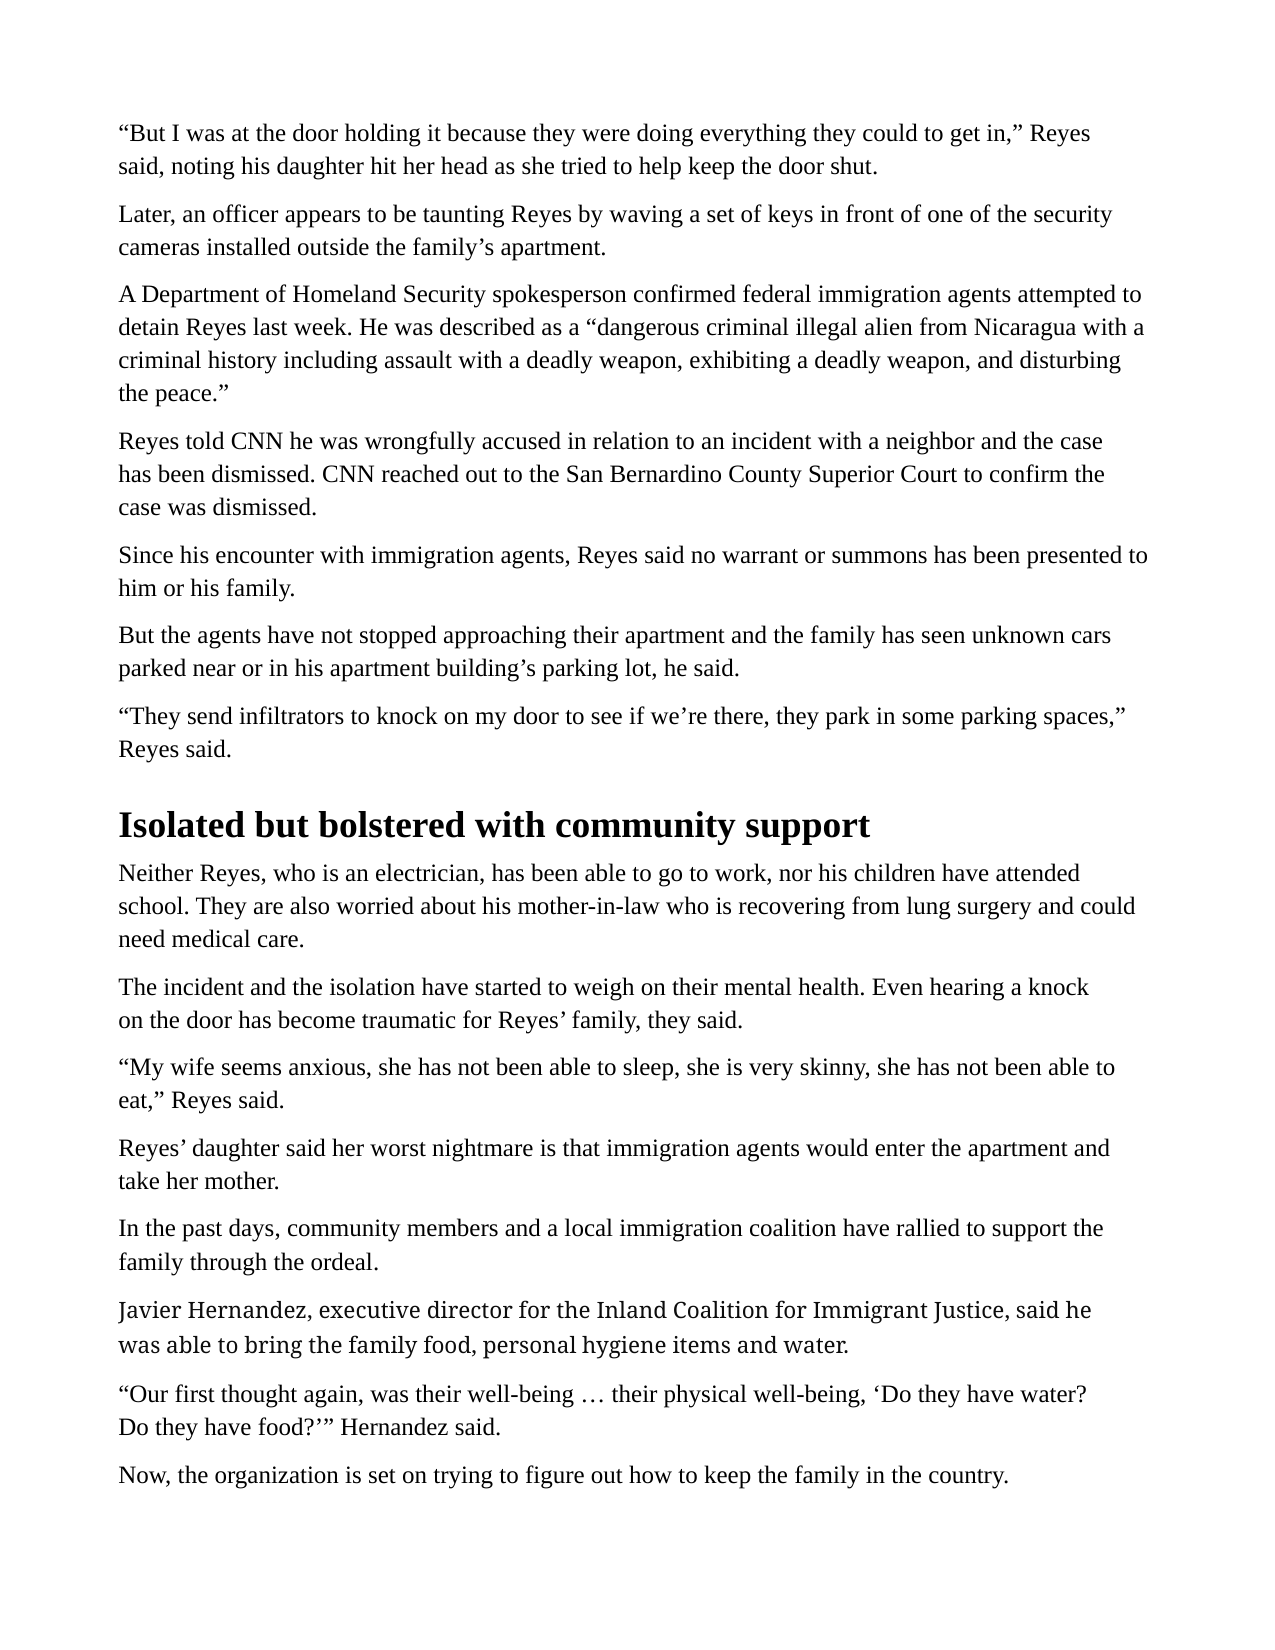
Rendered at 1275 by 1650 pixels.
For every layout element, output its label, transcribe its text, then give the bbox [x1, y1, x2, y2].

text Now, the organization is set on trying to figure out how to keep the family in the country. [118, 1460, 1157, 1488]
text Later, an officer appears to be taunting Reyes by waving a set of keys in front of one of the security cameras installed outside the family’s apartment. [118, 199, 1157, 261]
text “But I was at the door holding it because they were doing everything they could to get in,” Reyes said, noting his daughter hit her head as she tried to help keep the door shut. [118, 118, 1117, 180]
text In the past days, community members and a local immigration coalition have rallied to support the family through the ordeal. [118, 1213, 1157, 1275]
text Reyes told CNN he was wrongfully accused in relation to an incident with a neighbor and the case has been dismissed. CNN reached out to the San Bernardino County Superior Court to confirm the case was dismissed. [118, 426, 1117, 521]
text Javier Hernandez, executive director for the Inland Coalition for Immigrant Justice, said he was able to bring the family food, personal hygiene items and water. [118, 1294, 1117, 1360]
text But the agents have not stopped approaching their apartment and the family has seen unknown cars parked near or in his apartment building’s parking lot, he said. [118, 620, 1117, 682]
text Neither Reyes, who is an electrician, has been able to go to work, nor his children have attended school. They are also worried about his mother-in-law who is recovering from lung surgery and could need medical care. [118, 858, 1157, 953]
text “Our first thought again, was their well-being … their physical well-being, ‘Do they have water? Do they have food?’” Hernandez said. [118, 1379, 1117, 1441]
text Reyes’ daughter said her worst nightmare is that immigration agents would enter the apartment and take her mother. [118, 1133, 1157, 1195]
text “They send infiltrators to knock on my door to see if we’re there, they park in some parking spaces,” Reyes said. [118, 701, 1157, 763]
text The incident and the isolation have started to weigh on their mental health. Even hearing a knock on the door has become traumatic for Reyes’ family, they said. [118, 972, 1117, 1033]
text Since his encounter with immigration agents, Reyes said no warrant or summons has been presented to him or his family. [118, 540, 1157, 601]
text A Department of Homeland Security spokesperson confirmed federal immigration agents attempted to detain Reyes last week. He was described as a “dangerous criminal illegal alien from Nicaragua with a criminal history including assault with a deadly weapon, exhibiting a deadly weapon, and disturbing the peace.” [118, 279, 1157, 407]
text “My wife seems anxious, she has not been able to sleep, she is very skinny, she has not been able to eat,” Reyes said. [118, 1052, 1157, 1114]
subtitle Isolated but bolstered with community support [118, 802, 1157, 846]
